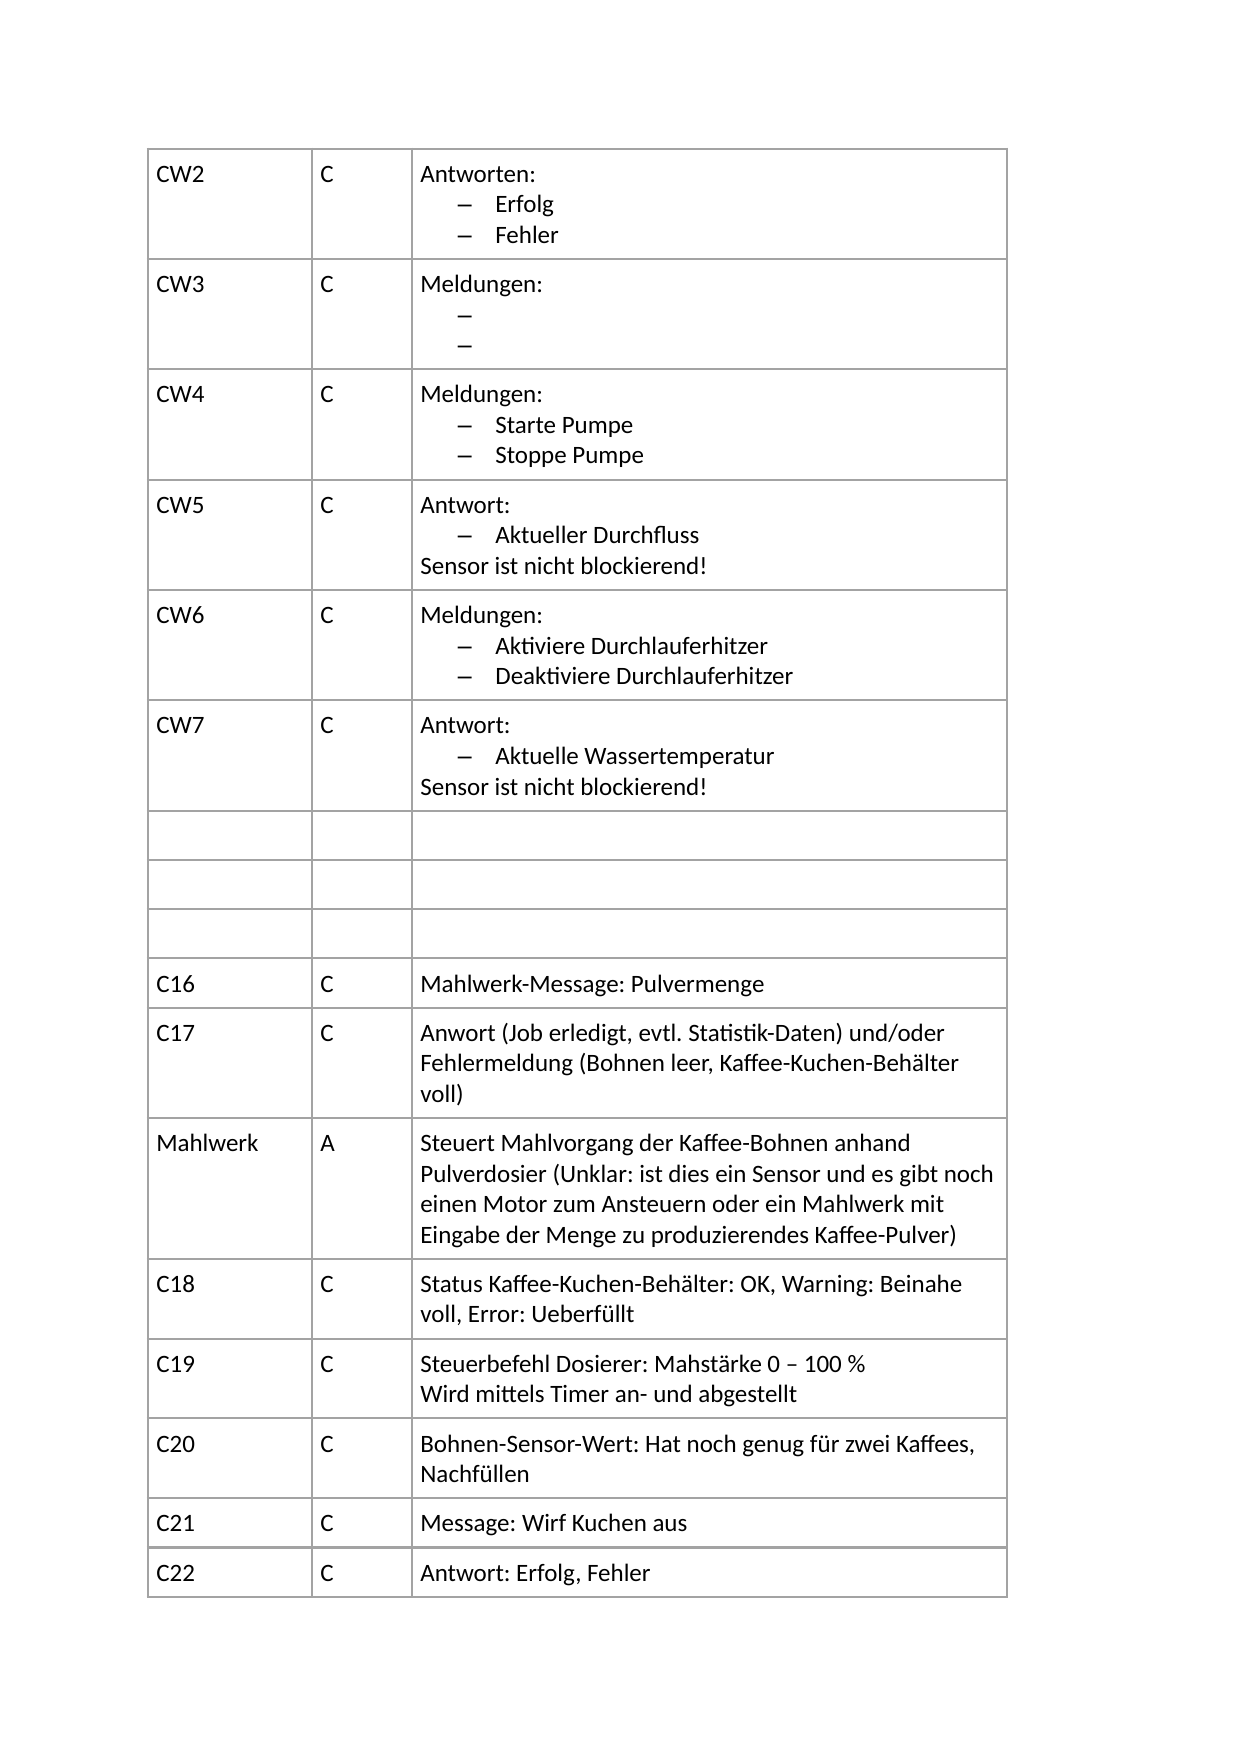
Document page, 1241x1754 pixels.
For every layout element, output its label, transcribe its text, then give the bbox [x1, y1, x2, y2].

table_cell Mahlwerk-Message: Pulvermenge [413, 959, 1006, 1007]
table_cell [313, 910, 411, 957]
table_cell Meldungen: Starte Pumpe Stoppe Pumpe [413, 370, 1006, 478]
table_cell [149, 812, 311, 859]
table_cell Mahlwerk [149, 1119, 311, 1258]
table_cell [413, 812, 1006, 859]
table_cell C [313, 1419, 411, 1497]
table_cell C [313, 1549, 411, 1596]
table_cell CW5 [149, 481, 311, 589]
table_cell C16 [149, 959, 311, 1007]
table_cell Message: Wirf Kuchen aus [413, 1499, 1006, 1546]
table_cell C19 [149, 1340, 311, 1417]
table_cell [413, 861, 1006, 908]
table_cell Steuert Mahlvorgang der Kaffee-Bohnen anhand Pulverdosier (Unklar: ist dies ein Sensor und es gibt noch einen Motor zum Ansteuern oder ein Mahlwerk mit Eingabe der Menge zu produzierendes Kaffee-Pulver) [413, 1119, 1006, 1258]
table_cell C [313, 260, 411, 368]
table_cell C21 [149, 1499, 311, 1546]
table_cell C20 [149, 1419, 311, 1497]
table_cell C [313, 1260, 411, 1337]
table_cell Anwort (Job erledigt, evtl. Statistik-Daten) und/oder Fehlermeldung (Bohnen leer, Kaffee-Kuchen-Behälter voll) [413, 1009, 1006, 1117]
table_cell Antwort: Aktueller Durchfluss Sensor ist nicht blockierend! [413, 481, 1006, 589]
table_cell Meldungen: Aktiviere Durchlauferhitzer Deaktiviere Durchlauferhitzer [413, 591, 1006, 699]
table_cell C [313, 150, 411, 258]
table_cell C [313, 591, 411, 699]
table_cell A [313, 1119, 411, 1258]
table_cell CW3 [149, 260, 311, 368]
table_cell [149, 861, 311, 908]
table_cell Steuerbefehl Dosierer: Mahstärke 0 – 100 % Wird mittels Timer an- und abgestellt [413, 1340, 1006, 1417]
table_cell C [313, 370, 411, 478]
table_cell C [313, 1009, 411, 1117]
table_cell Antworten: Erfolg Fehler [413, 150, 1006, 258]
table_cell C [313, 701, 411, 809]
table_cell C [313, 1499, 411, 1546]
table_cell CW6 [149, 591, 311, 699]
table_cell CW2 [149, 150, 311, 258]
table_cell [149, 910, 311, 957]
table_cell C [313, 481, 411, 589]
table_cell Status Kaffee-Kuchen-Behälter: OK, Warning: Beinahe voll, Error: Ueberfüllt [413, 1260, 1006, 1337]
table_cell C18 [149, 1260, 311, 1337]
table_cell [413, 910, 1006, 957]
table_cell C17 [149, 1009, 311, 1117]
table_cell CW7 [149, 701, 311, 809]
table_cell Antwort: Erfolg, Fehler [413, 1549, 1006, 1596]
table_cell [313, 812, 411, 859]
table_cell Meldungen: [413, 260, 1006, 368]
table_cell C22 [149, 1549, 311, 1596]
table_cell Bohnen-Sensor-Wert: Hat noch genug für zwei Kaffees, Nachfüllen [413, 1419, 1006, 1497]
table_cell [313, 861, 411, 908]
table_cell Antwort: Aktuelle Wassertemperatur Sensor ist nicht blockierend! [413, 701, 1006, 809]
table_cell CW4 [149, 370, 311, 478]
table_cell C [313, 959, 411, 1007]
table_cell C [313, 1340, 411, 1417]
